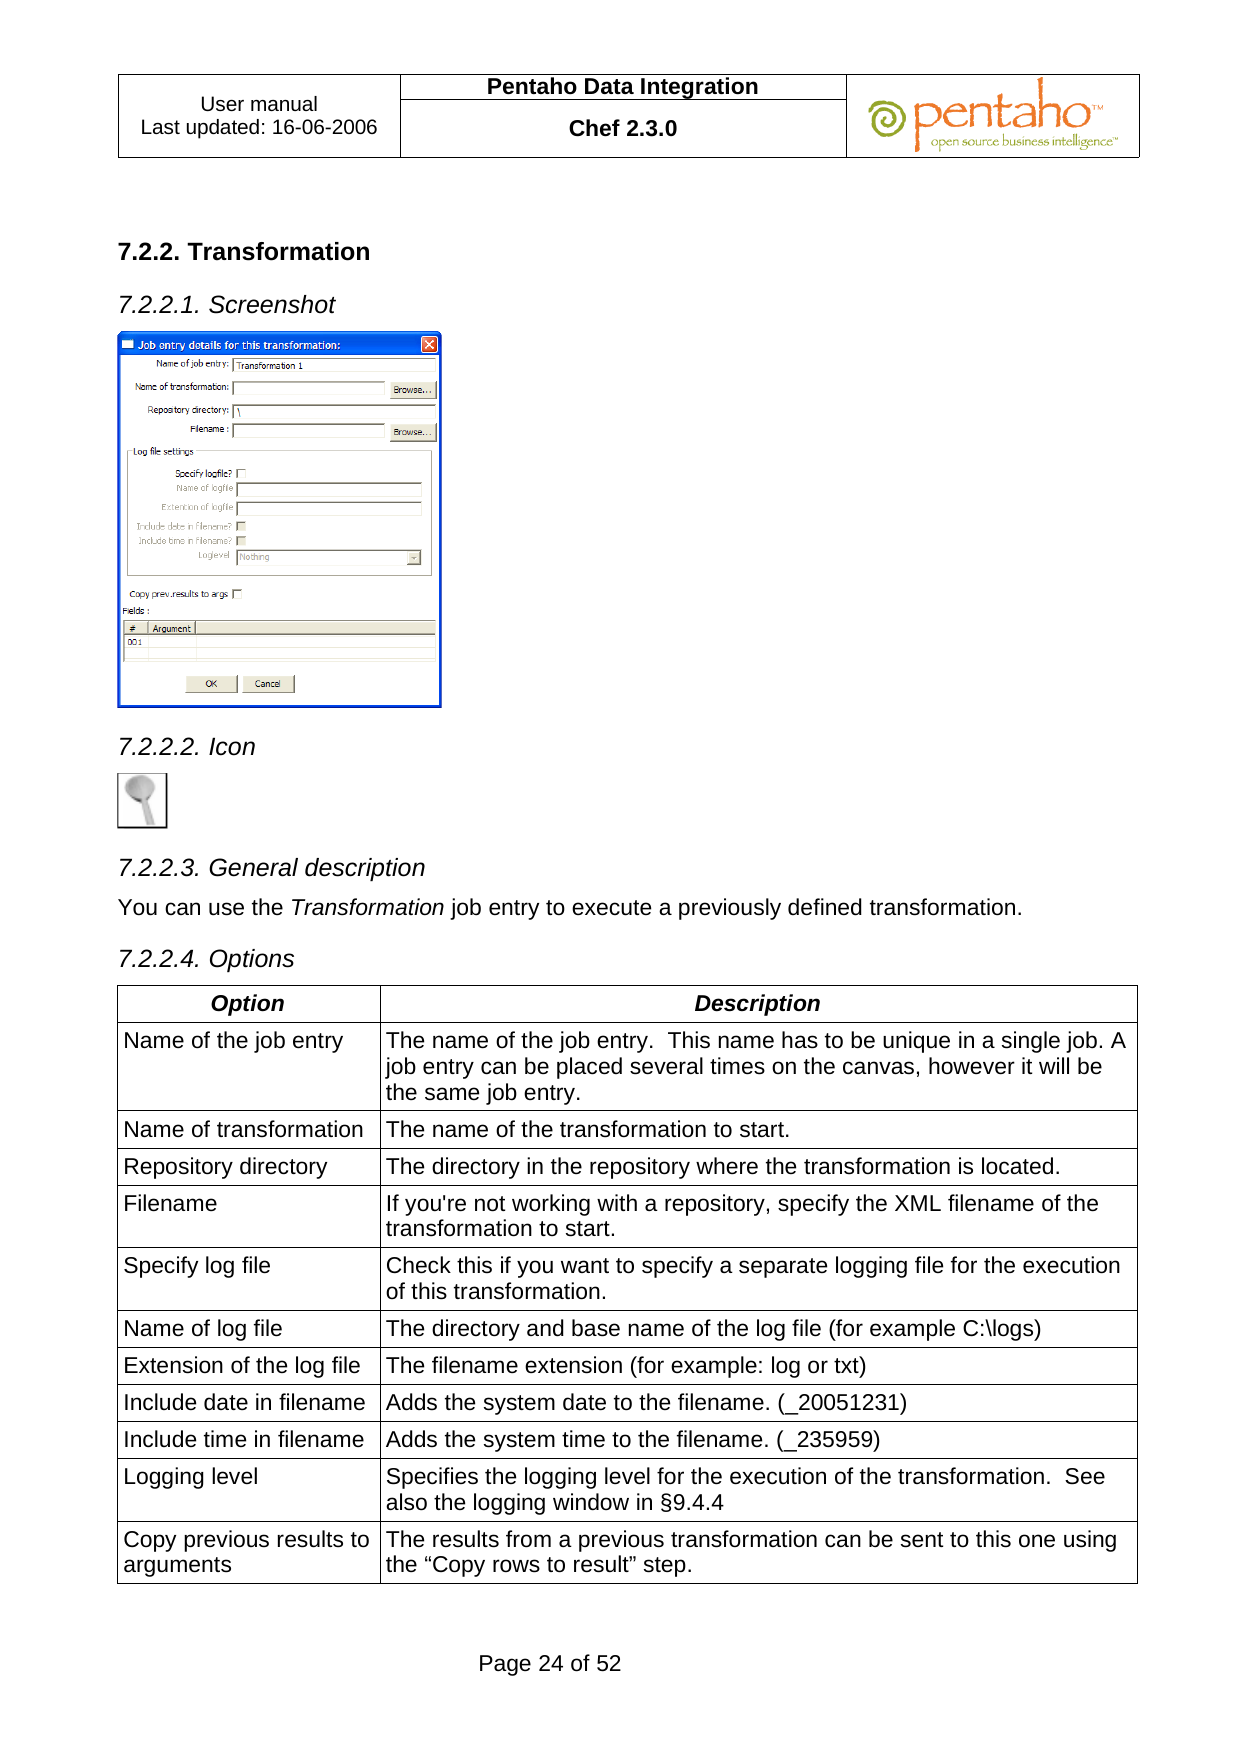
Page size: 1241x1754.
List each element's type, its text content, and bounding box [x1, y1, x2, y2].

table_cell Logging level [118, 1459, 380, 1521]
table_cell Filename [118, 1186, 380, 1247]
subtitle Screenshot [117, 291, 1137, 319]
table_cell The name of the transformation to start. [381, 1111, 1137, 1148]
table_header Option [118, 986, 380, 1022]
table_header Description [381, 986, 1137, 1022]
text You can use the Transformation job entry to execute a previously defined transformation. [117, 894, 1137, 920]
table_cell Include time in filename [118, 1422, 380, 1458]
table_cell Copy previous results to arguments [118, 1522, 380, 1583]
table_cell Adds the system date to the filename. (_20051231) [381, 1385, 1137, 1421]
subtitle Options [117, 945, 1137, 973]
table_cell Repository directory [118, 1149, 380, 1185]
table_cell Specify log file [118, 1248, 380, 1310]
subtitle Transformation [117, 238, 1137, 266]
table_cell The results from a previous transformation can be sent to this one using the “Copy rows to result” step. [381, 1522, 1137, 1583]
table_cell The directory and base name of the log file (for example C:\logs) [381, 1311, 1137, 1347]
table_cell Adds the system time to the filename. (_235959) [381, 1422, 1137, 1458]
table_cell Check this if you want to specify a separate logging file for the execution of this transformation. [381, 1248, 1137, 1310]
table_cell Include date in filename [118, 1385, 380, 1421]
table_cell The directory in the repository where the transformation is located. [381, 1149, 1137, 1185]
subtitle General description [117, 854, 1137, 882]
table_cell Extension of the log file [118, 1348, 380, 1384]
table_cell The name of the job entry. This name has to be unique in a single job. A job entry can be placed several times on the canvas, however it will be the same job entry. [381, 1023, 1137, 1110]
table_cell The filename extension (for example: log or txt) [381, 1348, 1137, 1384]
picture [117, 331, 442, 708]
table_cell Specifies the logging level for the execution of the transformation. See also the logging window in §9.4.4 [381, 1459, 1137, 1521]
table_cell Name of the job entry [118, 1023, 380, 1110]
subtitle Icon [117, 732, 1137, 761]
table_cell If you're not working with a repository, specify the XML filename of the transformation to start. [381, 1186, 1137, 1247]
table_cell Name of transformation [118, 1111, 380, 1148]
table_cell Name of log file [118, 1311, 380, 1347]
